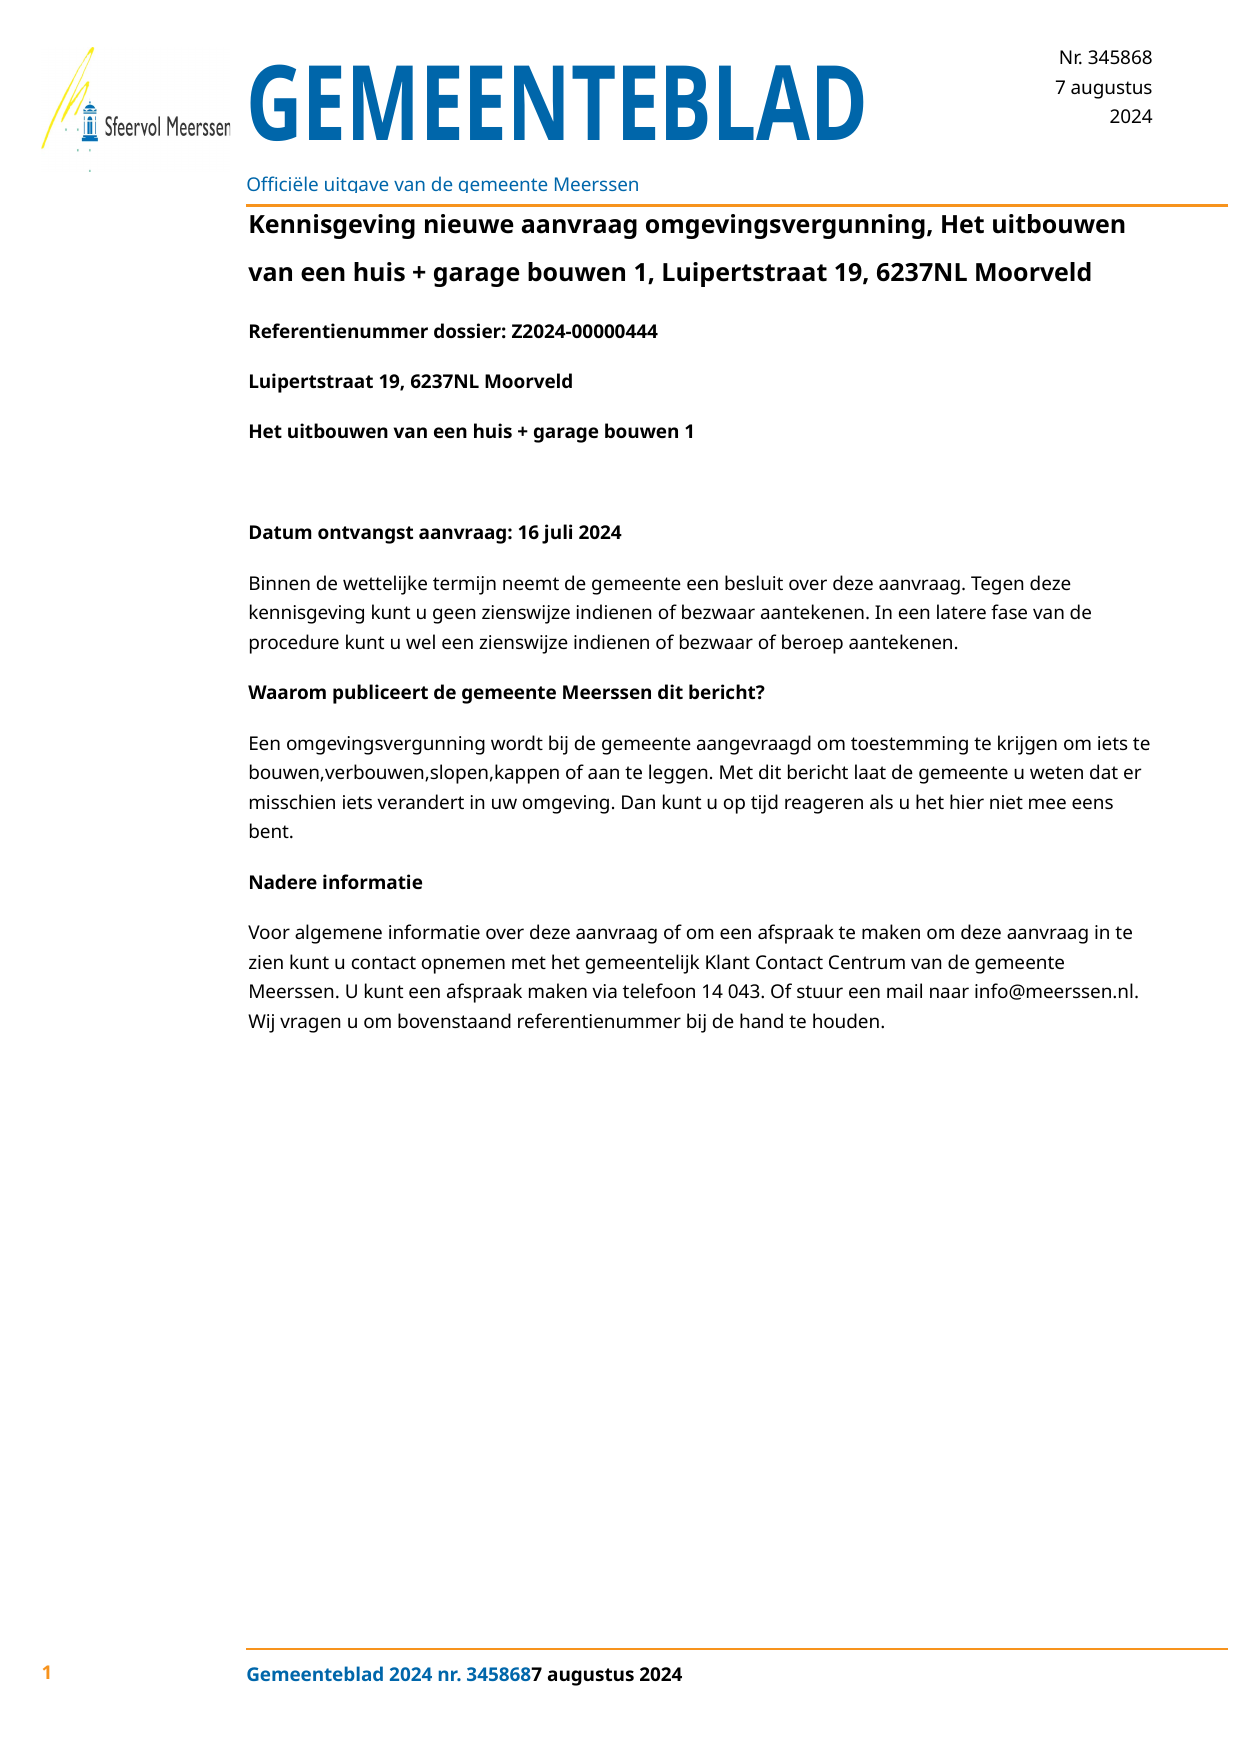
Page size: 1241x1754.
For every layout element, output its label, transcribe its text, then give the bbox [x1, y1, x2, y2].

text Het uitbouwen van een huis + garage bouwen 1 [248, 419, 1152, 444]
text Datum ontvangst aanvraag: 16 juli 2024 [248, 519, 1152, 545]
text Binnen de wettelijke termijn neemt de gemeente een besluit over deze aanvraag. Tegen deze kennisgeving kunt u geen zienswijze indienen of bezwaar aantekenen. In een latere fase van de procedure kunt u wel een zienswijze indienen of bezwaar of beroep aantekenen. [248, 570, 1152, 655]
text Voor algemene informatie over deze aanvraag of om een afspraak te maken om deze aanvraag in te zien kunt u contact opnemen met het gemeentelijk Klant Contact Centrum van de gemeente Meerssen. U kunt een afspraak maken via telefoon 14 043. Of stuur een mail naar info@meerssen.nl. Wij vragen u om bovenstaand referentienummer bij de hand te houden. [248, 919, 1152, 1034]
picture [41, 47, 231, 172]
text Nadere informatie [248, 869, 1152, 895]
text Een omgevingsvergunning wordt bij de gemeente aangevraagd om toestemming te krijgen om iets te bouwen,verbouwen,slopen,kappen of aan te leggen. Met dit bericht laat de gemeente u weten dat er misschien iets verandert in uw omgeving. Dan kunt u op tijd reageren als u het hier niet mee eens bent. [248, 730, 1152, 844]
text Kennisgeving nieuwe aanvraag omgevingsvergunning, Het uitbouwen van een huis + garage bouwen 1, Luipertstraat 19, 6237NL Moorveld [248, 207, 1152, 288]
text Waarom publiceert de gemeente Meerssen dit bericht? [248, 679, 1152, 705]
text Referentienummer dossier: Z2024-00000444 [248, 318, 1152, 344]
text Luipertstraat 19, 6237NL Moorveld [248, 368, 1152, 394]
